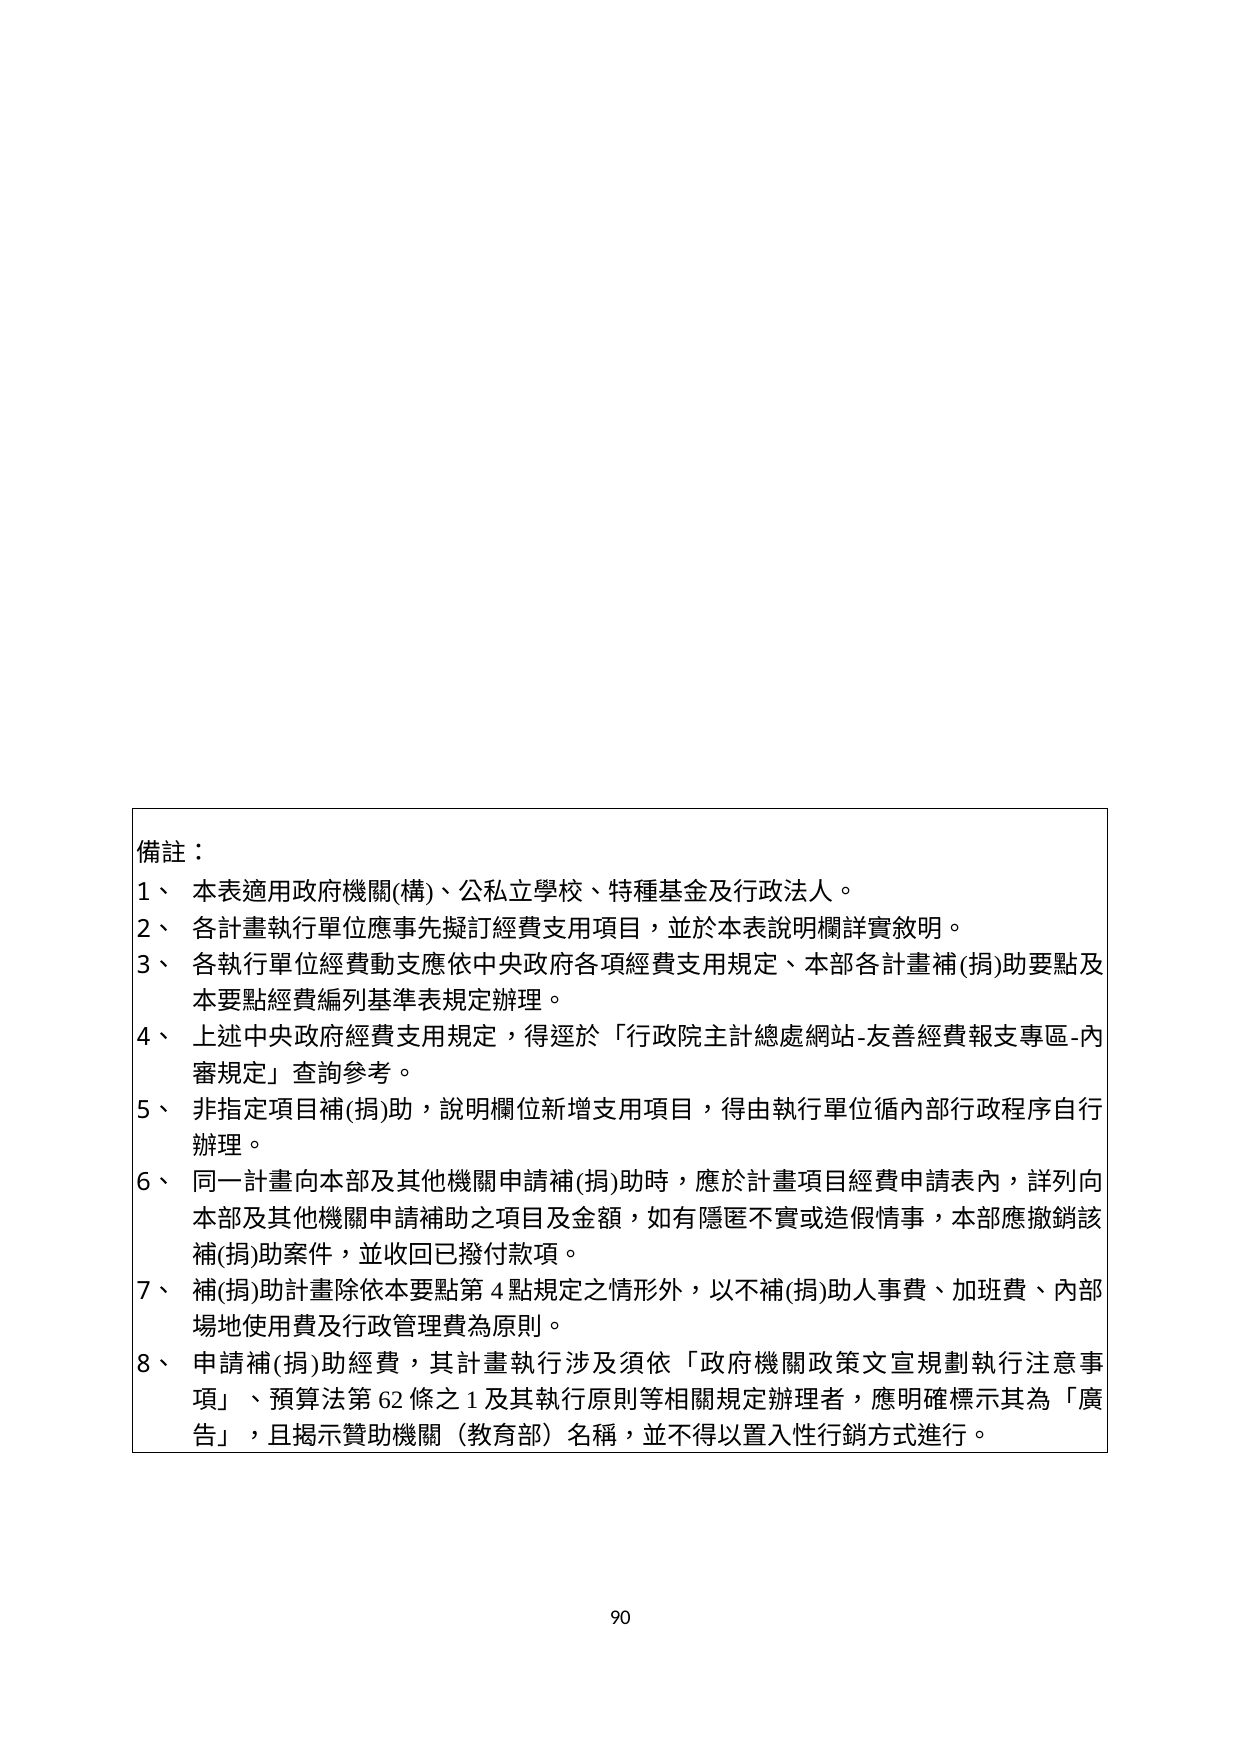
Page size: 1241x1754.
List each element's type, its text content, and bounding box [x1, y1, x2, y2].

table_cell 備註： 本表適用政府機關(構)、公私立學校、特種基金及行政法人。 各計畫執行單位應事先擬訂經費支用項目，並於本表說明欄詳實敘明。 各執行單位經費動支應依中央政府各項經費支用規定、本部各計畫補(捐)助要點及本要點經費編列基準表規定辦理。 上述中央政府經費支用規定，得逕於「行政院主計總處網站-友善經費報支專區-內審規定」查詢參考。 非指定項目補(捐)助，說明欄位新增支用項目，得由執行單位循內部行政程序自行辦理。 同一計畫向本部及其他機關申請補(捐)助時，應於計畫項目經費申請表內，詳列向本部及其他機關申請補助之項目及金額，如有隱匿不實或造假情事，本部應撤銷該補(捐)助案件，並收回已撥付款項。 補(捐)助計畫除依本要點第4點規定之情形外，以不補(捐)助人事費、加班費、內部場地使用費及行政管理費為原則。 申請補(捐)助經費，其計畫執行涉及須依「政府機關政策文宣規劃執行注意事項」、預算法第62條之1及其執行原則等相關規定辦理者，應明確標示其為「廣告」，且揭示贊助機關（教育部）名稱，並不得以置入性行銷方式進行。 [133, 809, 1107, 1452]
